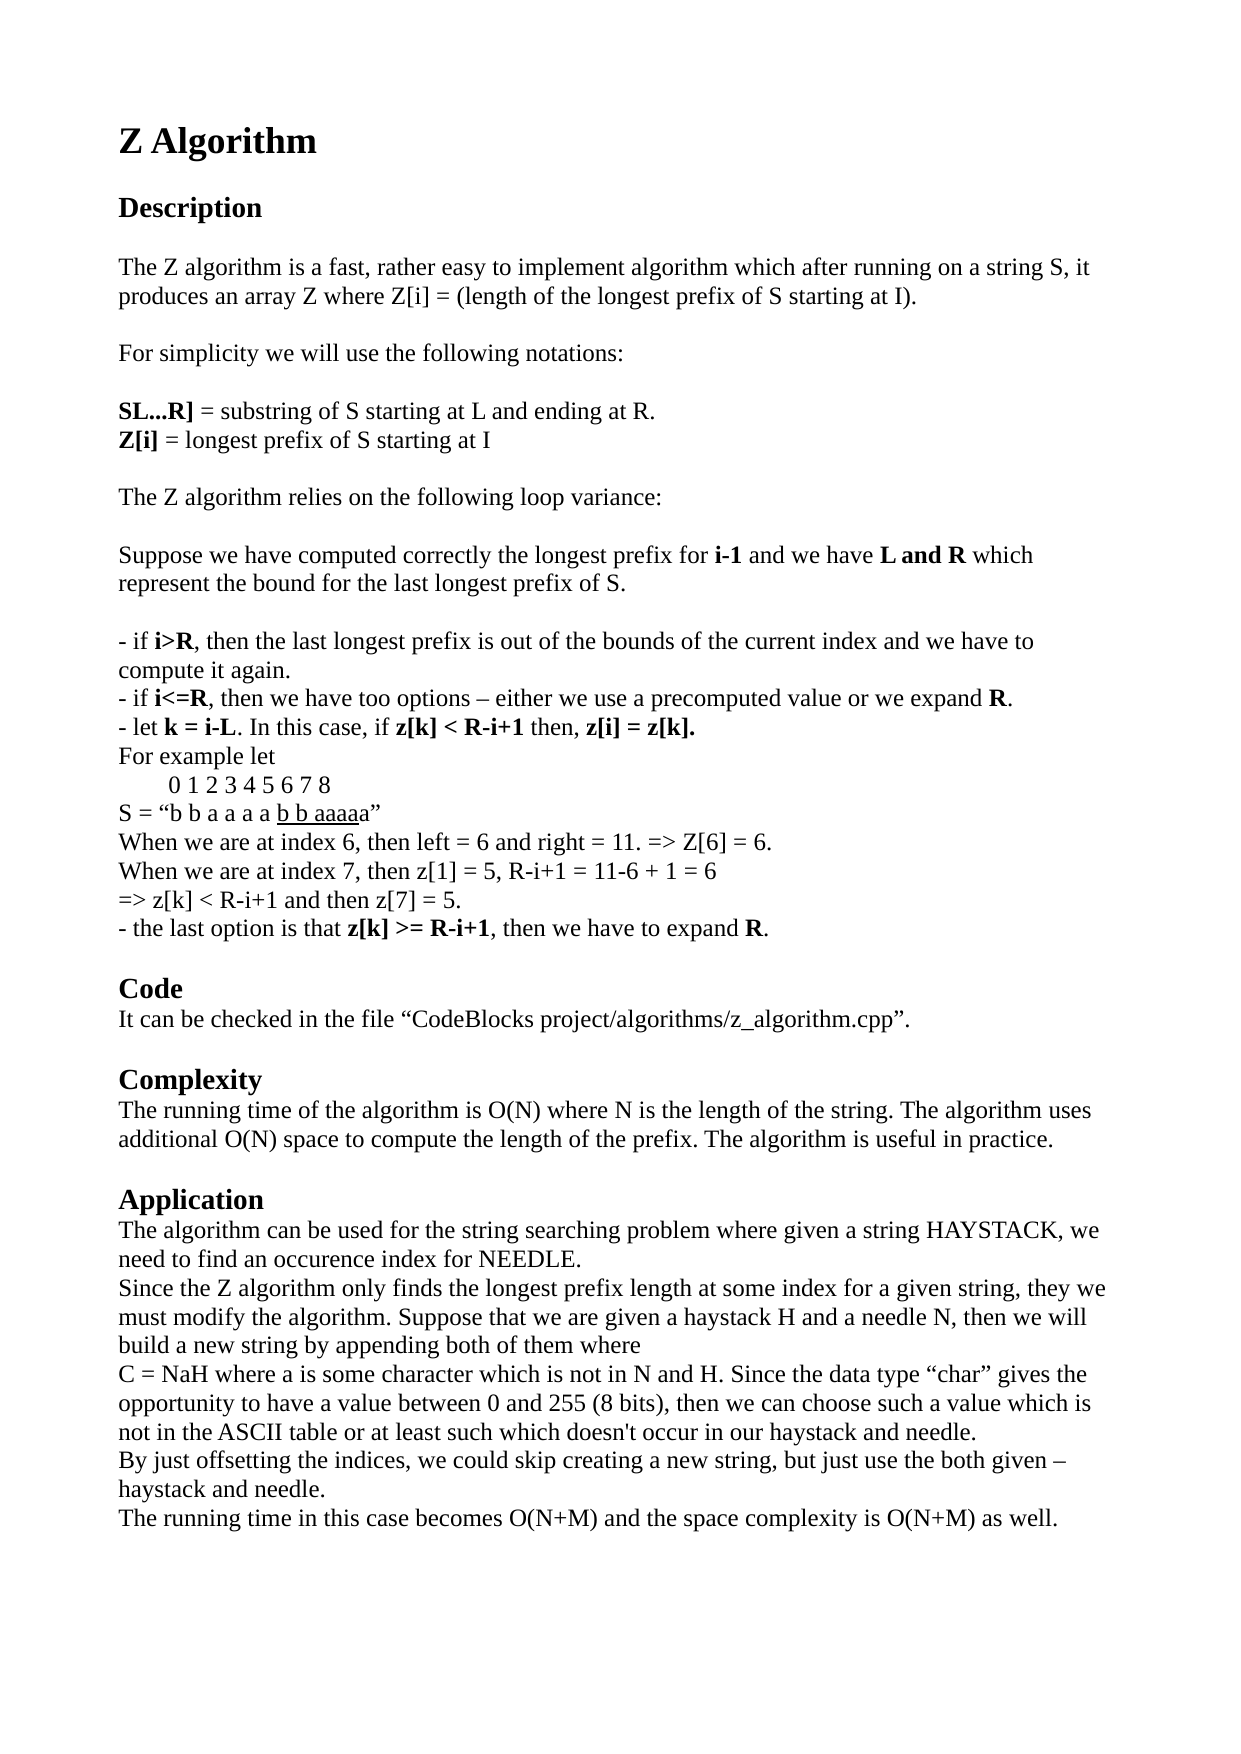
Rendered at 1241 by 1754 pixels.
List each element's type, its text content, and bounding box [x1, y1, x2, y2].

text Z Algorithm [118, 118, 1122, 161]
text S = “b b a a a a b b aaaaa” [118, 798, 1122, 827]
text The running time of the algorithm is O(N) where N is the length of the string. The algorithm uses additional O(N) space to compute the length of the prefix. The algorithm is useful in practice. [118, 1096, 1122, 1153]
text - let k = i-L. In this case, if z[k] < R-i+1 then, z[i] = z[k]. [118, 712, 1122, 741]
text C = NaH where a is some character which is not in N and H. Since the data type “char” gives the opportunity to have a value between 0 and 255 (8 bits), then we can choose such a value which is not in the ASCII table or at least such which doesn't occur in our haystack and needle. [118, 1359, 1122, 1445]
text When we are at index 6, then left = 6 and right = 11. => Z[6] = 6. [118, 827, 1122, 856]
text Description [118, 190, 1122, 223]
text For example let [118, 741, 1122, 770]
text The Z algorithm is a fast, rather easy to implement algorithm which after running on a string S, it produces an array Z where Z[i] = (length of the longest prefix of S starting at I). [118, 252, 1122, 310]
text Code [118, 971, 1122, 1004]
text - if i>R, then the last longest prefix is out of the bounds of the current index and we have to compute it again. [118, 626, 1122, 683]
text Suppose we have computed correctly the longest prefix for i-1 and we have L and R which represent the bound for the last longest prefix of S. [118, 540, 1122, 597]
text The algorithm can be used for the string searching problem where given a string HAYSTACK, we need to find an occurence index for NEEDLE. [118, 1215, 1122, 1273]
text 0 1 2 3 4 5 6 7 8 [118, 770, 1122, 798]
text For simplicity we will use the following notations: [118, 338, 1122, 367]
text SL...R] = substring of S starting at L and ending at R. [118, 396, 1122, 425]
text - if i<=R, then we have too options – either we use a precomputed value or we expand R. [118, 683, 1122, 712]
text => z[k] < R-i+1 and then z[7] = 5. [118, 885, 1122, 913]
text Application [118, 1182, 1122, 1215]
text The running time in this case becomes O(N+M) and the space complexity is O(N+M) as well. [118, 1503, 1122, 1532]
text Complexity [118, 1062, 1122, 1096]
text It can be checked in the file “CodeBlocks project/algorithms/z_algorithm.cpp”. [118, 1004, 1122, 1033]
text Z[i] = longest prefix of S starting at I [118, 425, 1122, 453]
text The Z algorithm relies on the following loop variance: [118, 482, 1122, 511]
text By just offsetting the indices, we could skip creating a new string, but just use the both given – haystack and needle. [118, 1445, 1122, 1503]
text Since the Z algorithm only finds the longest prefix length at some index for a given string, they we must modify the algorithm. Suppose that we are given a haystack H and a needle N, then we will build a new string by appending both of them where [118, 1273, 1122, 1359]
text When we are at index 7, then z[1] = 5, R-i+1 = 11-6 + 1 = 6 [118, 856, 1122, 885]
text - the last option is that z[k] >= R-i+1, then we have to expand R. [118, 913, 1122, 942]
